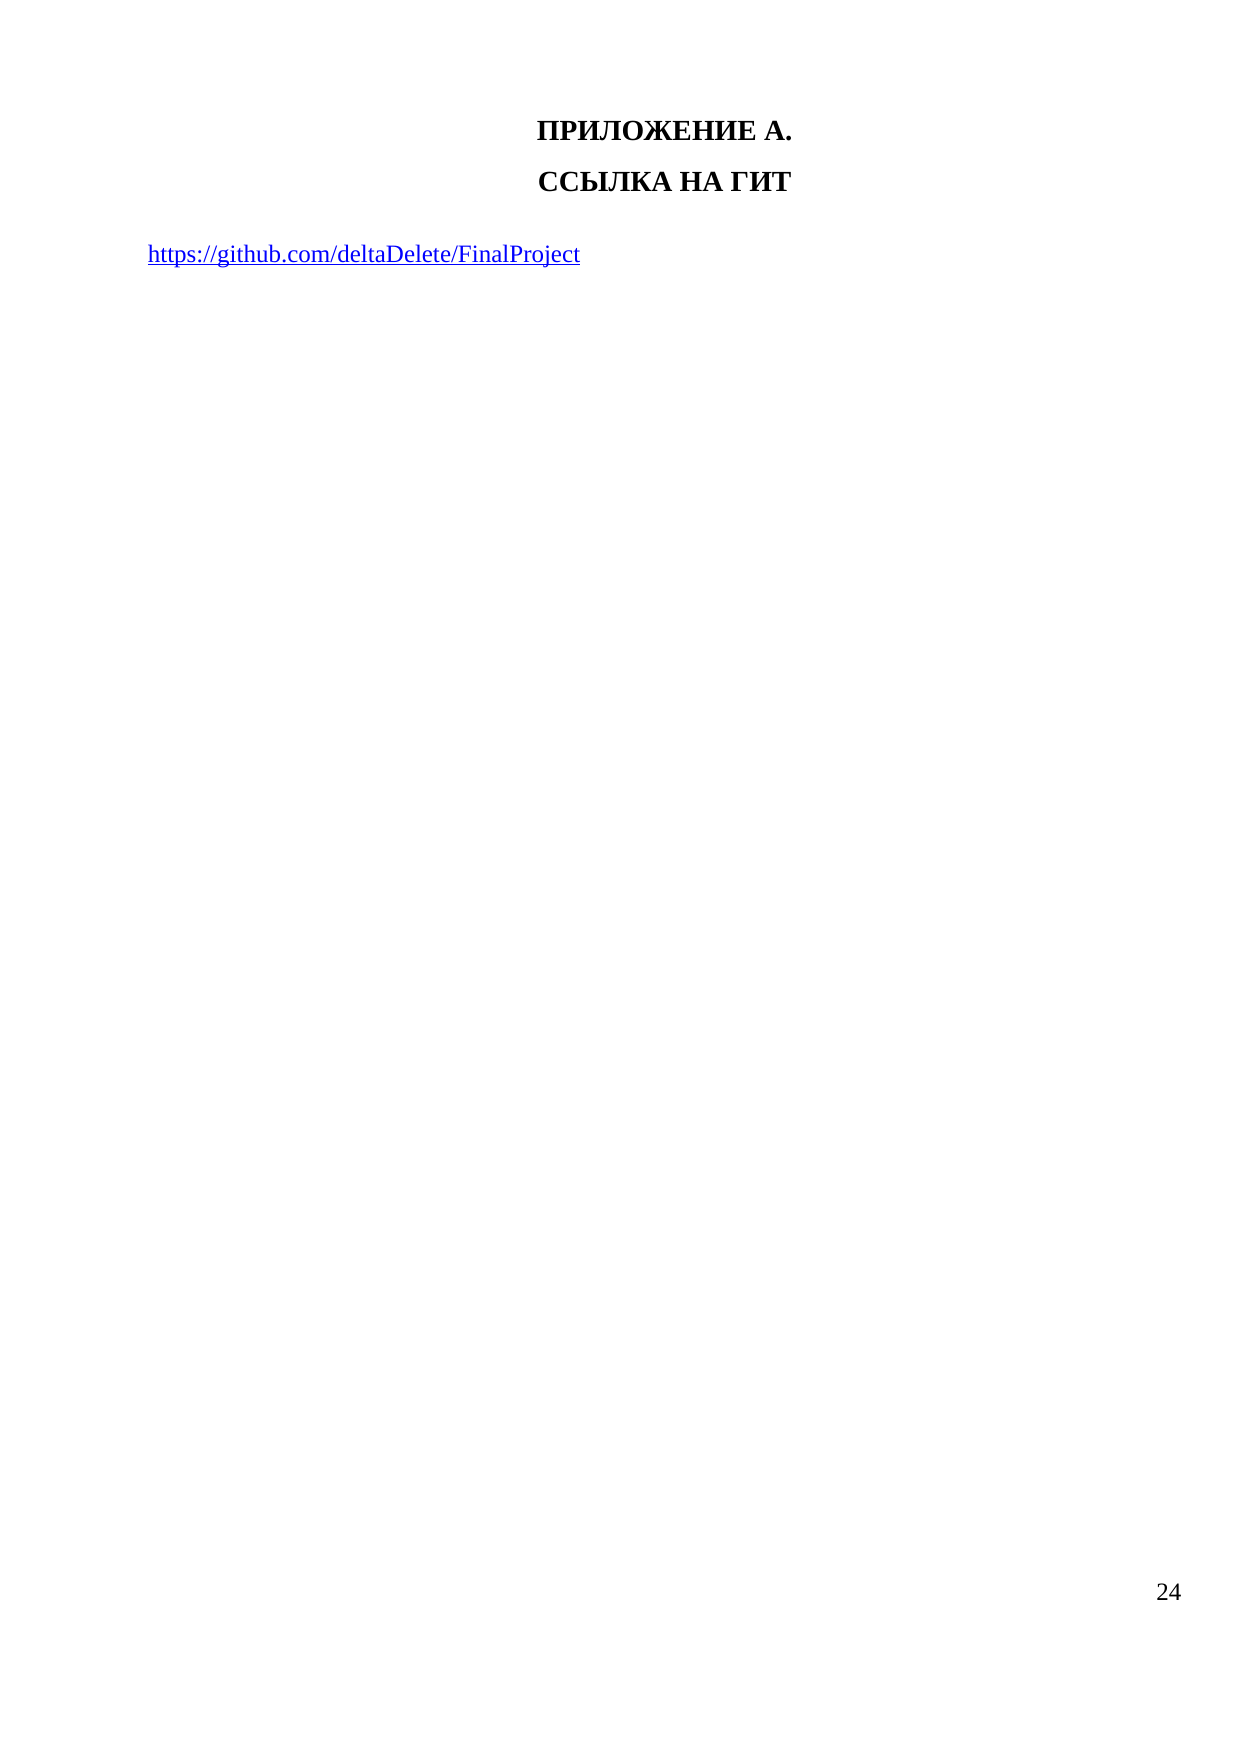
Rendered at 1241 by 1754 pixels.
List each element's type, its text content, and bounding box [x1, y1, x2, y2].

subtitle Приложение А. Ссылка на Гит [148, 113, 1181, 197]
text https://github.com/deltaDelete/FinalProject [148, 239, 1181, 268]
